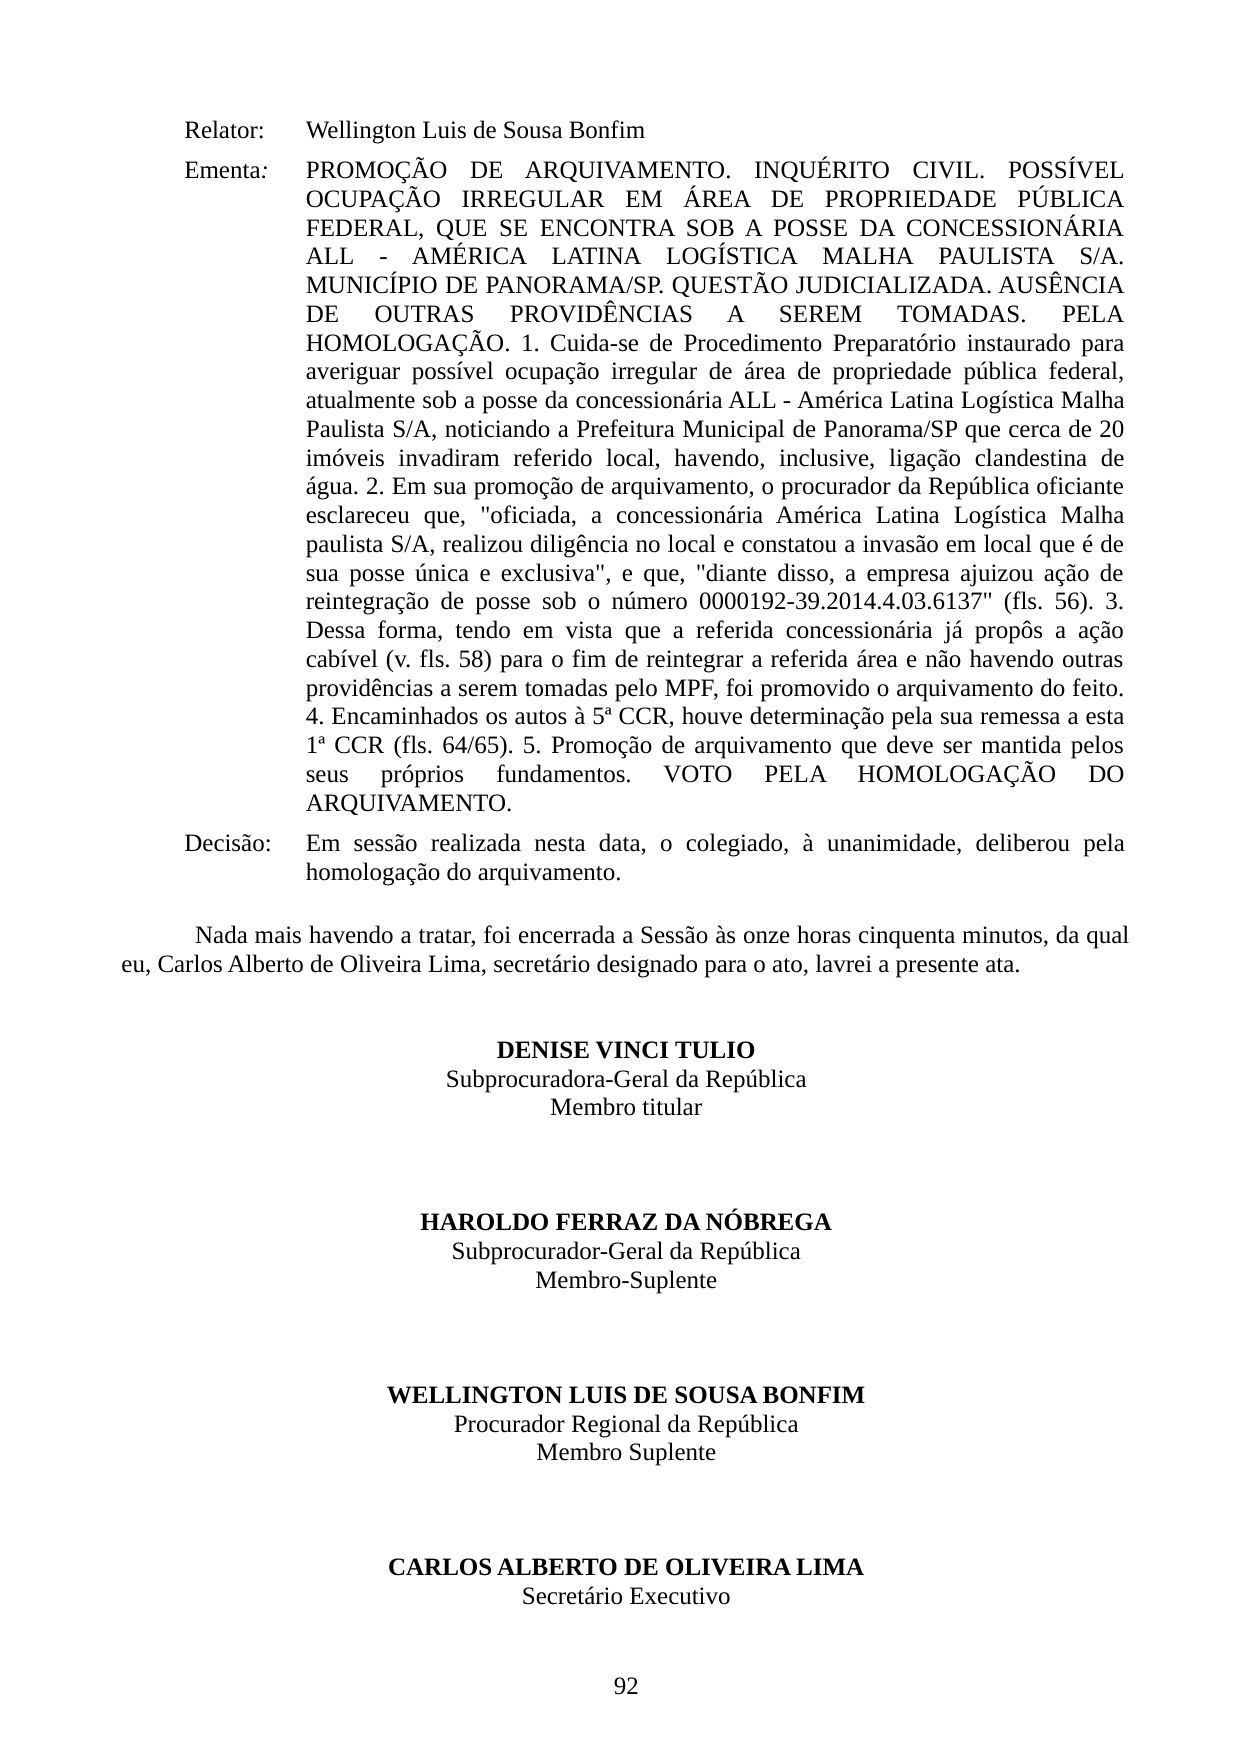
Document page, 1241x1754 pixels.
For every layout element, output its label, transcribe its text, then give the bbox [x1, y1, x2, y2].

table_cell Wellington Luis de Sousa Bonfim [300, 109, 1131, 149]
table_cell Decisão: [178, 822, 300, 891]
text Secretário Executivo [121, 1581, 1131, 1610]
table_cell [121, 822, 178, 891]
text WELLINGTON LUIS DE SOUSA BONFIM [121, 1380, 1131, 1409]
table_cell PROMOÇÃO DE ARQUIVAMENTO. INQUÉRITO CIVIL. POSSÍVEL OCUPAÇÃO IRREGULAR EM ÁREA DE PROPRIEDADE PÚBLICA FEDERAL, QUE SE ENCONTRA SOB A POSSE DA CONCESSIONÁRIA ALL - AMÉRICA LATINA LOGÍSTICA MALHA PAULISTA S/A. MUNICÍPIO DE PANORAMA/SP. QUESTÃO JUDICIALIZADA. AUSÊNCIA DE OUTRAS PROVIDÊNCIAS A SEREM TOMADAS. PELA HOMOLOGAÇÃO. 1. Cuida-se de Procedimento Preparatório instaurado para averiguar possível ocupação irregular de área de propriedade pública federal, atualmente sob a posse da concessionária ALL - América Latina Logística Malha Paulista S/A, noticiando a Prefeitura Municipal de Panorama/SP que cerca de 20 imóveis invadiram referido local, havendo, inclusive, ligação clandestina de água. 2. Em sua promoção de arquivamento, o procurador da República oficiante esclareceu que, "oficiada, a concessionária América Latina Logística Malha paulista S/A, realizou diligência no local e constatou a invasão em local que é de sua posse única e exclusiva", e que, "diante disso, a empresa ajuizou ação de reintegração de posse sob o número 0000192-39.2014.4.03.6137" (fls. 56). 3. Dessa forma, tendo em vista que a referida concessionária já propôs a ação cabível (v. fls. 58) para o fim de reintegrar a referida área e não havendo outras providências a serem tomadas pelo MPF, foi promovido o arquivamento do feito. 4. Encaminhados os autos à 5ª CCR, houve determinação pela sua remessa a esta 1ª CCR (fls. 64/65). 5. Promoção de arquivamento que deve ser mantida pelos seus próprios fundamentos. VOTO PELA HOMOLOGAÇÃO DO ARQUIVAMENTO. [300, 150, 1131, 822]
text Membro Suplente [121, 1437, 1131, 1466]
text Subprocurador-Geral da República [121, 1236, 1131, 1265]
text DENISE VINCI TULIO [121, 1035, 1131, 1064]
text Nada mais havendo a tratar, foi encerrada a Sessão às onze horas cinquenta minutos, da qual eu, Carlos Alberto de Oliveira Lima, secretário designado para o ato, lavrei a presente ata. [121, 920, 1131, 977]
table_cell Ementa: [178, 150, 300, 822]
table_cell Em sessão realizada nesta data, o colegiado, à unanimidade, deliberou pela homologação do arquivamento. [300, 822, 1131, 891]
text CARLOS ALBERTO DE OLIVEIRA LIMA [121, 1552, 1131, 1581]
text Membro titular [121, 1092, 1131, 1121]
text Procurador Regional da República [121, 1409, 1131, 1437]
table_cell [121, 109, 178, 149]
text Membro-Suplente [121, 1265, 1131, 1294]
text HAROLDO FERRAZ DA NÓBREGA [121, 1207, 1131, 1236]
text Subprocuradora-Geral da República [121, 1064, 1131, 1092]
table_cell [121, 150, 178, 822]
table_cell Relator: [178, 109, 300, 149]
